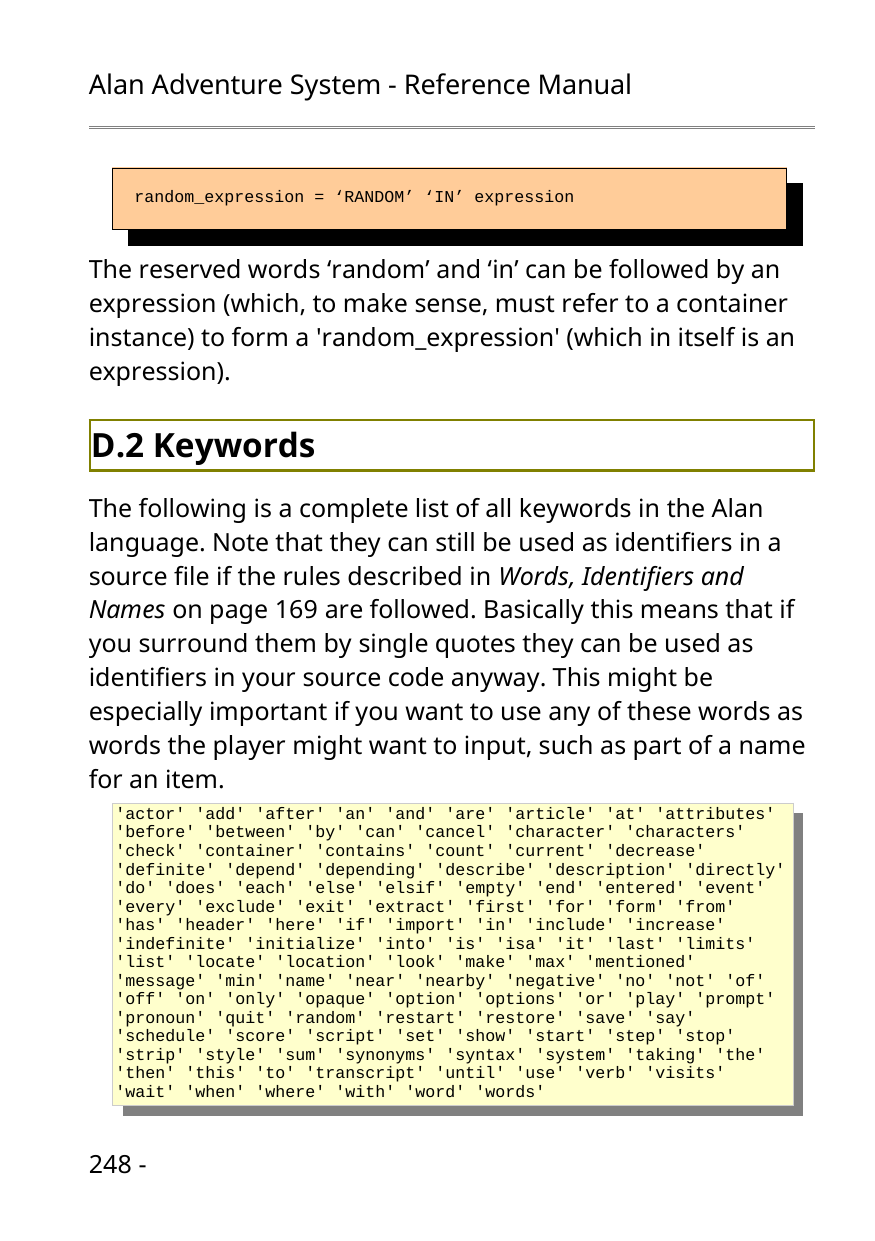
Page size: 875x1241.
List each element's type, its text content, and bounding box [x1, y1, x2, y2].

text The following is a complete list of all keywords in the Alan language. Note that they can still be used as identifiers in a source file if the rules described in Words, Identifiers and Names on page 133 are followed. Basically this means that if you surround them by single quotes they can be used as identifiers in your source code anyway. This might be especially important if you want to use any of these words as words the player might want to input, such as part of a name for an item. [88, 491, 815, 796]
text 'actor' 'add' 'after' 'an' 'and' 'are' 'article' 'at' 'attributes' 'before' 'between' 'by' 'can' 'cancel' 'character' 'characters' 'check' 'container' 'contains' 'count' 'current' 'decrease' 'definite' 'depend' 'depending' 'describe' 'description' 'directly' 'do' 'does' 'each' 'else' 'elsif' 'empty' 'end' 'entered' 'event' 'every' 'exclude' 'exit' 'extract' 'first' 'for' 'form' 'from' 'has' 'header' 'here' 'if' 'import' 'in' 'include' 'increase' 'indefinite' 'initialize' 'into' 'is' 'isa' 'it' 'last' 'limits' 'list' 'locate' 'location' 'look' 'make' 'max' 'mentioned' 'message' 'min' 'name' 'near' 'nearby' 'negative' 'no' 'not' 'of' 'off' 'on' 'only' 'opaque' 'option' 'options' 'or' 'play' 'prompt' 'pronoun' 'quit' 'random' 'restart' 'restore' 'save' 'say' 'schedule' 'score' 'script' 'set' 'show' 'start' 'step' 'stop' 'strip' 'style' 'sum' 'synonyms' 'syntax' 'system' 'taking' 'the' 'then' 'this' 'to' 'transcript' 'until' 'use' 'verb' 'visits' 'wait' 'when' 'where' 'with' 'word' 'words' [113, 804, 793, 1105]
subtitle Keywords [91, 421, 813, 469]
text The reserved words ‘random’ and ‘in’ can be followed by an expression (which, to make sense, must refer to a container instance) to form a 'random_expression' (which in itself is an expression). [88, 252, 815, 388]
text random_expression = ‘RANDOM’ ‘IN’ expression [113, 169, 786, 229]
